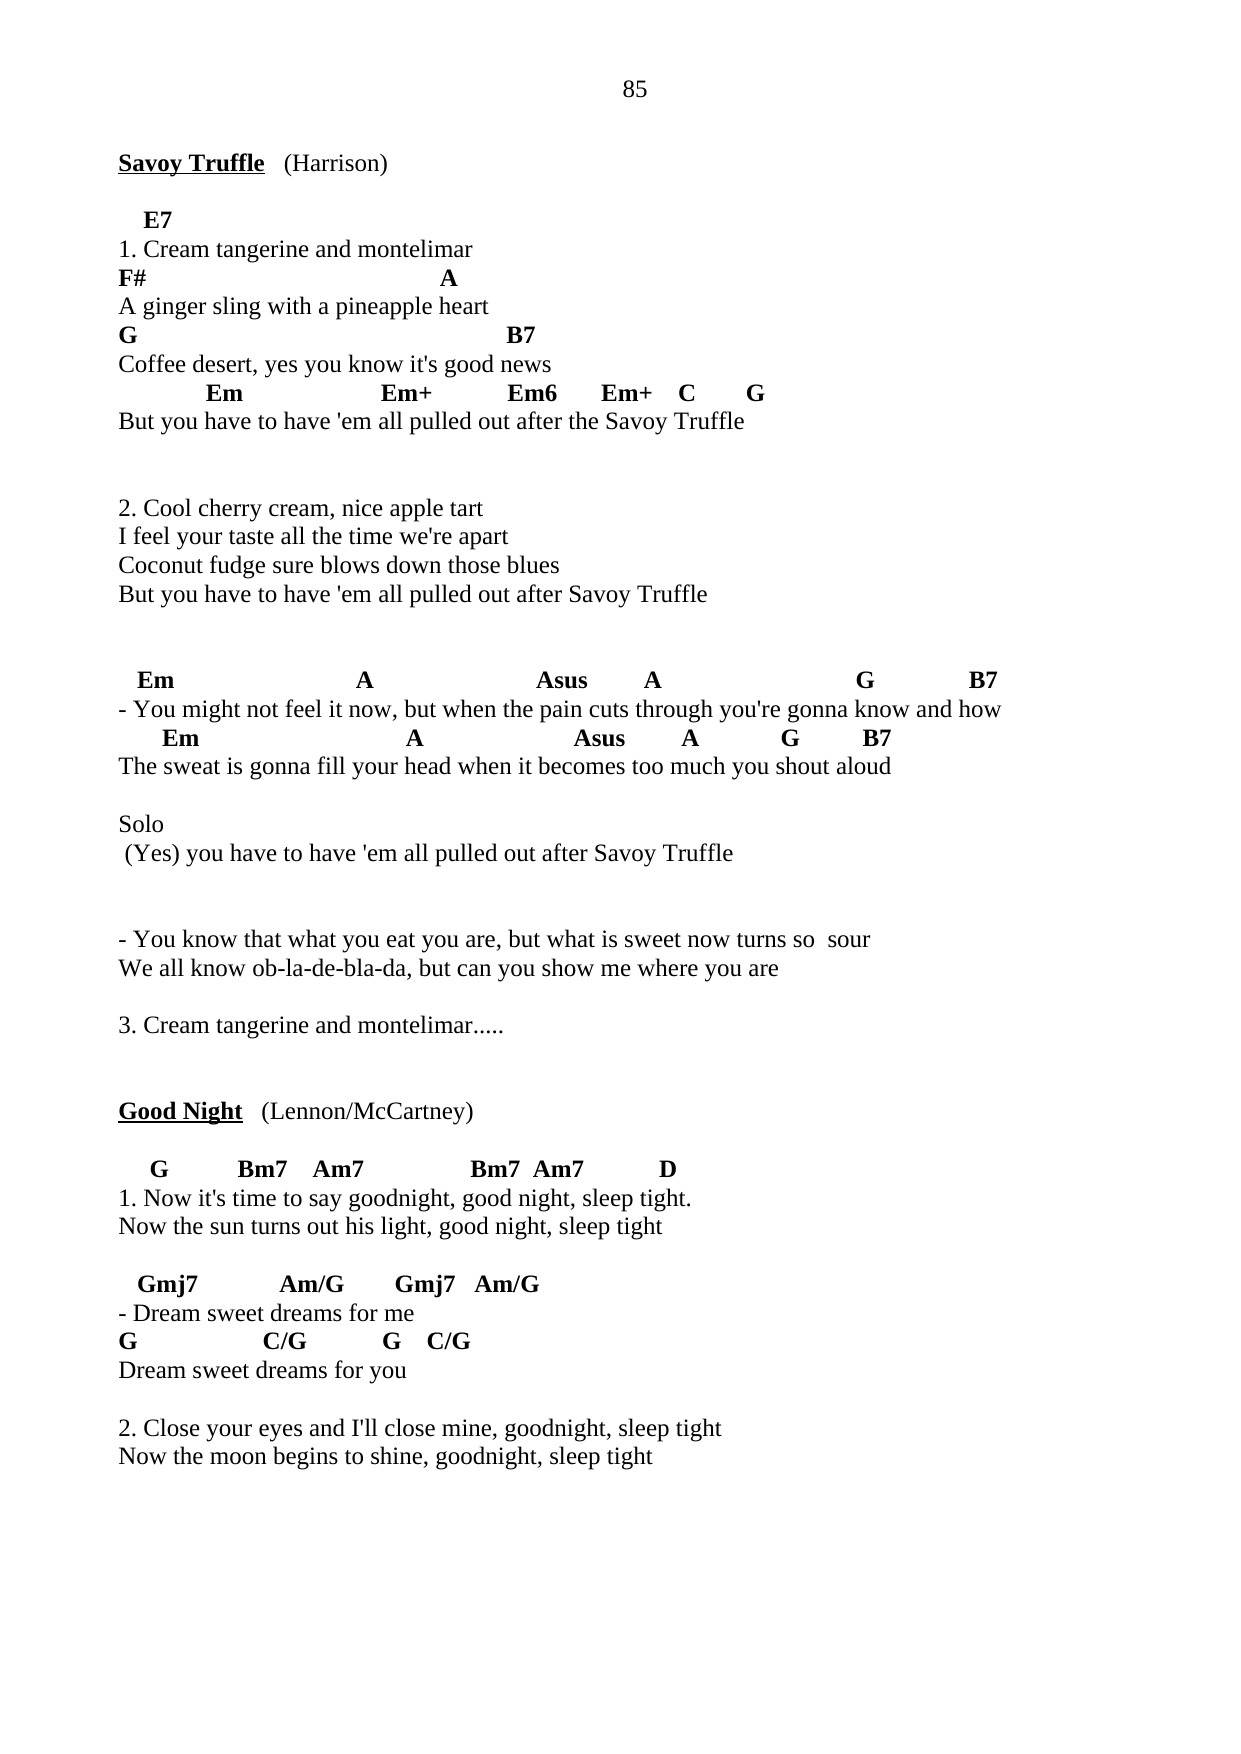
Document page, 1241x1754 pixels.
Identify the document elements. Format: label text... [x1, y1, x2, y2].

text Dream sweet dreams for you [118, 1355, 1152, 1384]
text Coconut fudge sure blows down those blues [118, 550, 1152, 579]
text 1. Cream tangerine and montelimar [118, 234, 1152, 263]
text But you have to have 'em all pulled out after Savoy Truffle [118, 579, 1152, 636]
text 2. Cool cherry cream, nice apple tart I feel your taste all the time we're apart [118, 493, 1152, 550]
text Now the sun turns out his light, good night, sleep tight [118, 1211, 1152, 1269]
text Em A Asus A G B7 [118, 723, 1152, 751]
text 2. Close your eyes and I'll close mine, goodnight, sleep tight [118, 1413, 1152, 1441]
text Em Em+ Em6 Em+ C G [118, 378, 1152, 406]
text - You might not feel it now, but when the pain cuts through you're gonna know and how [118, 694, 1152, 723]
text Gmj7 Am/G Gmj7 Am/G [118, 1269, 1152, 1298]
text 3. Cream tangerine and montelimar..... [118, 1010, 1152, 1039]
text E7 [118, 205, 1152, 234]
text Savoy Truffle (Harrison) [118, 148, 1152, 176]
text Now the moon begins to shine, goodnight, sleep tight [118, 1441, 1152, 1470]
text 1. Now it's time to say goodnight, good night, sleep tight. [118, 1183, 1152, 1211]
text F# A [118, 263, 1152, 291]
text Solo [118, 809, 1152, 838]
text The sweat is gonna fill your head when it becomes too much you shout aloud [118, 751, 1152, 780]
text G Bm7 Am7 Bm7 Am7 D [118, 1154, 1152, 1183]
text (Yes) you have to have 'em all pulled out after Savoy Truffle [118, 838, 1152, 866]
text Em A Asus A G B7 [118, 665, 1152, 694]
text Good Night (Lennon/McCartney) [118, 1096, 1152, 1125]
text - Dream sweet dreams for me G C/G G C/G [118, 1298, 1152, 1355]
text We all know ob-la-de-bla-da, but can you show me where you are [118, 953, 1152, 981]
text But you have to have 'em all pulled out after the Savoy Truffle [118, 406, 1152, 435]
text - You know that what you eat you are, but what is sweet now turns so sour [118, 924, 1152, 953]
text A ginger sling with a pineapple heart G B7 Coffee desert, yes you know it's good news [118, 291, 1152, 378]
